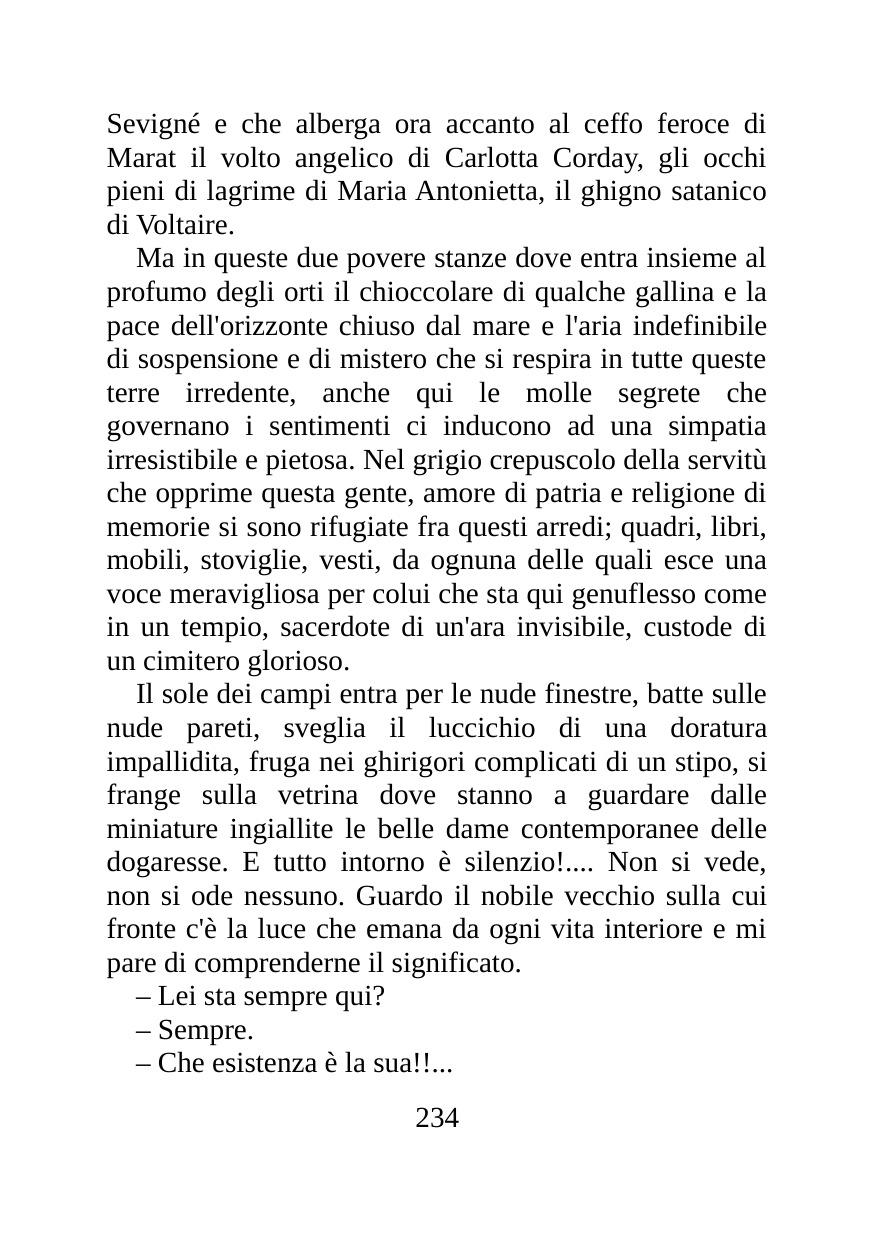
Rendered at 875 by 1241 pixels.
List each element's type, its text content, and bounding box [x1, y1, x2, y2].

text Il sole dei campi entra per le nude finestre, batte sulle nude pareti, sveglia il luccichio di una doratura impallidita, fruga nei ghirigori complicati di un stipo, si frange sulla vetrina dove stanno a guardare dalle miniature ingiallite le belle dame contemporanee delle dogaresse. E tutto intorno è silenzio!.... Non si vede, non si ode nessuno. Guardo il nobile vecchio sulla cui fronte c'è la luce che emana da ogni vita interiore e mi pare di comprenderne il significato. [106, 677, 768, 978]
text Sevigné e che alberga ora accanto al ceffo feroce di Marat il volto angelico di Carlotta Corday, gli occhi pieni di lagrime di Maria Antonietta, il ghigno satanico di Voltaire. [106, 106, 768, 241]
text Ma in queste due povere stanze dove entra insieme al profumo degli orti il chioccolare di qualche gallina e la pace dell'orizzonte chiuso dal mare e l'aria indefinibile di sospensione e di mistero che si respira in tutte queste terre irredente, anche qui le molle segrete che governano i sentimenti ci inducono ad una simpatia irresistibile e pietosa. Nel grigio crepuscolo della servitù che opprime questa gente, amore di patria e religione di memorie si sono rifugiate fra questi arredi; quadri, libri, mobili, stoviglie, vesti, da ognuna delle quali esce una voce meravigliosa per colui che sta qui genuflesso come in un tempio, sacerdote di un'ara invisibile, custode di un cimitero glorioso. [106, 241, 768, 677]
text ‒ Sempre. [106, 1012, 768, 1046]
text ‒ Lei sta sempre qui? [106, 978, 768, 1012]
text ‒ Che esistenza è la sua!!... [106, 1046, 768, 1079]
